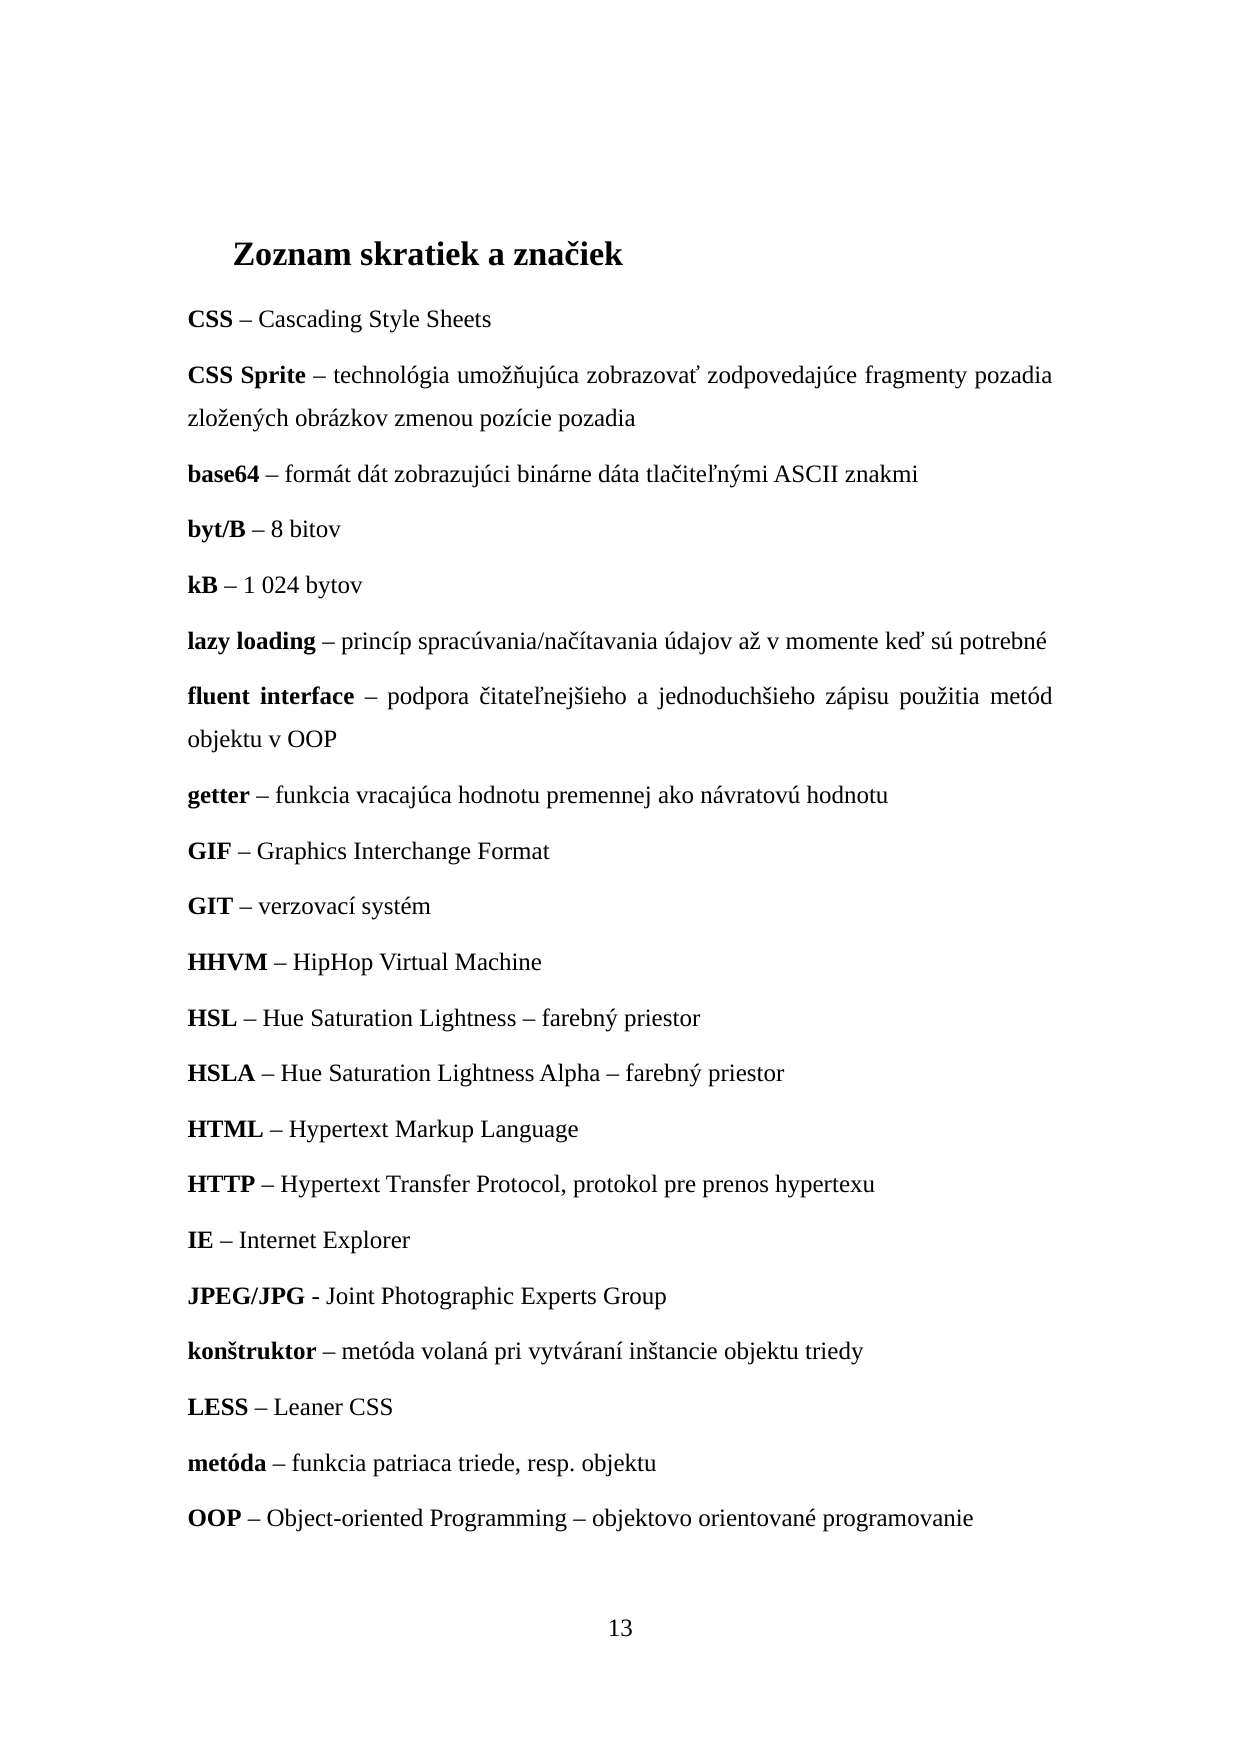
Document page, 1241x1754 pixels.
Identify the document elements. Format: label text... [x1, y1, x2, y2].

text byt/B – 8 bitov [187, 514, 1053, 543]
text IE – Internet Explorer [187, 1225, 1053, 1254]
text OOP – Object-oriented Programming – objektovo orientované programovanie [187, 1503, 1053, 1532]
text HTTP – Hypertext Transfer Protocol, protokol pre prenos hypertexu [187, 1169, 1053, 1198]
subtitle Zoznam skratiek a značiek [187, 233, 1053, 272]
text HSL – Hue Saturation Lightness – farebný priestor [187, 1003, 1053, 1031]
text GIT – verzovací systém [187, 891, 1053, 920]
text LESS – Leaner CSS [187, 1392, 1053, 1421]
text HHVM – HipHop Virtual Machine [187, 947, 1053, 976]
text HSLA – Hue Saturation Lightness Alpha – farebný priestor [187, 1058, 1053, 1087]
text CSS – Cascading Style Sheets [187, 304, 1053, 333]
text fluent interface – podpora čitateľnejšieho a jednoduchšieho zápisu použitia metód objektu v OOP [187, 681, 1053, 753]
text CSS Sprite – technológia umožňujúca zobrazovať zodpovedajúce fragmenty pozadia zložených obrázkov zmenou pozície pozadia [187, 360, 1053, 432]
text getter – funkcia vracajúca hodnotu premennej ako návratovú hodnotu [187, 780, 1053, 809]
text lazy loading – princíp spracúvania/načítavania údajov až v momente keď sú potrebné [187, 626, 1053, 654]
text kB – 1 024 bytov [187, 570, 1053, 599]
text konštruktor – metóda volaná pri vytváraní inštancie objektu triedy [187, 1336, 1053, 1365]
text metóda – funkcia patriaca triede, resp. objektu [187, 1448, 1053, 1476]
text base64 – formát dát zobrazujúci binárne dáta tlačiteľnými ASCII znakmi [187, 459, 1053, 488]
text HTML – Hypertext Markup Language [187, 1114, 1053, 1143]
text GIF – Graphics Interchange Format [187, 836, 1053, 864]
text JPEG/JPG - Joint Photographic Experts Group [187, 1281, 1053, 1309]
